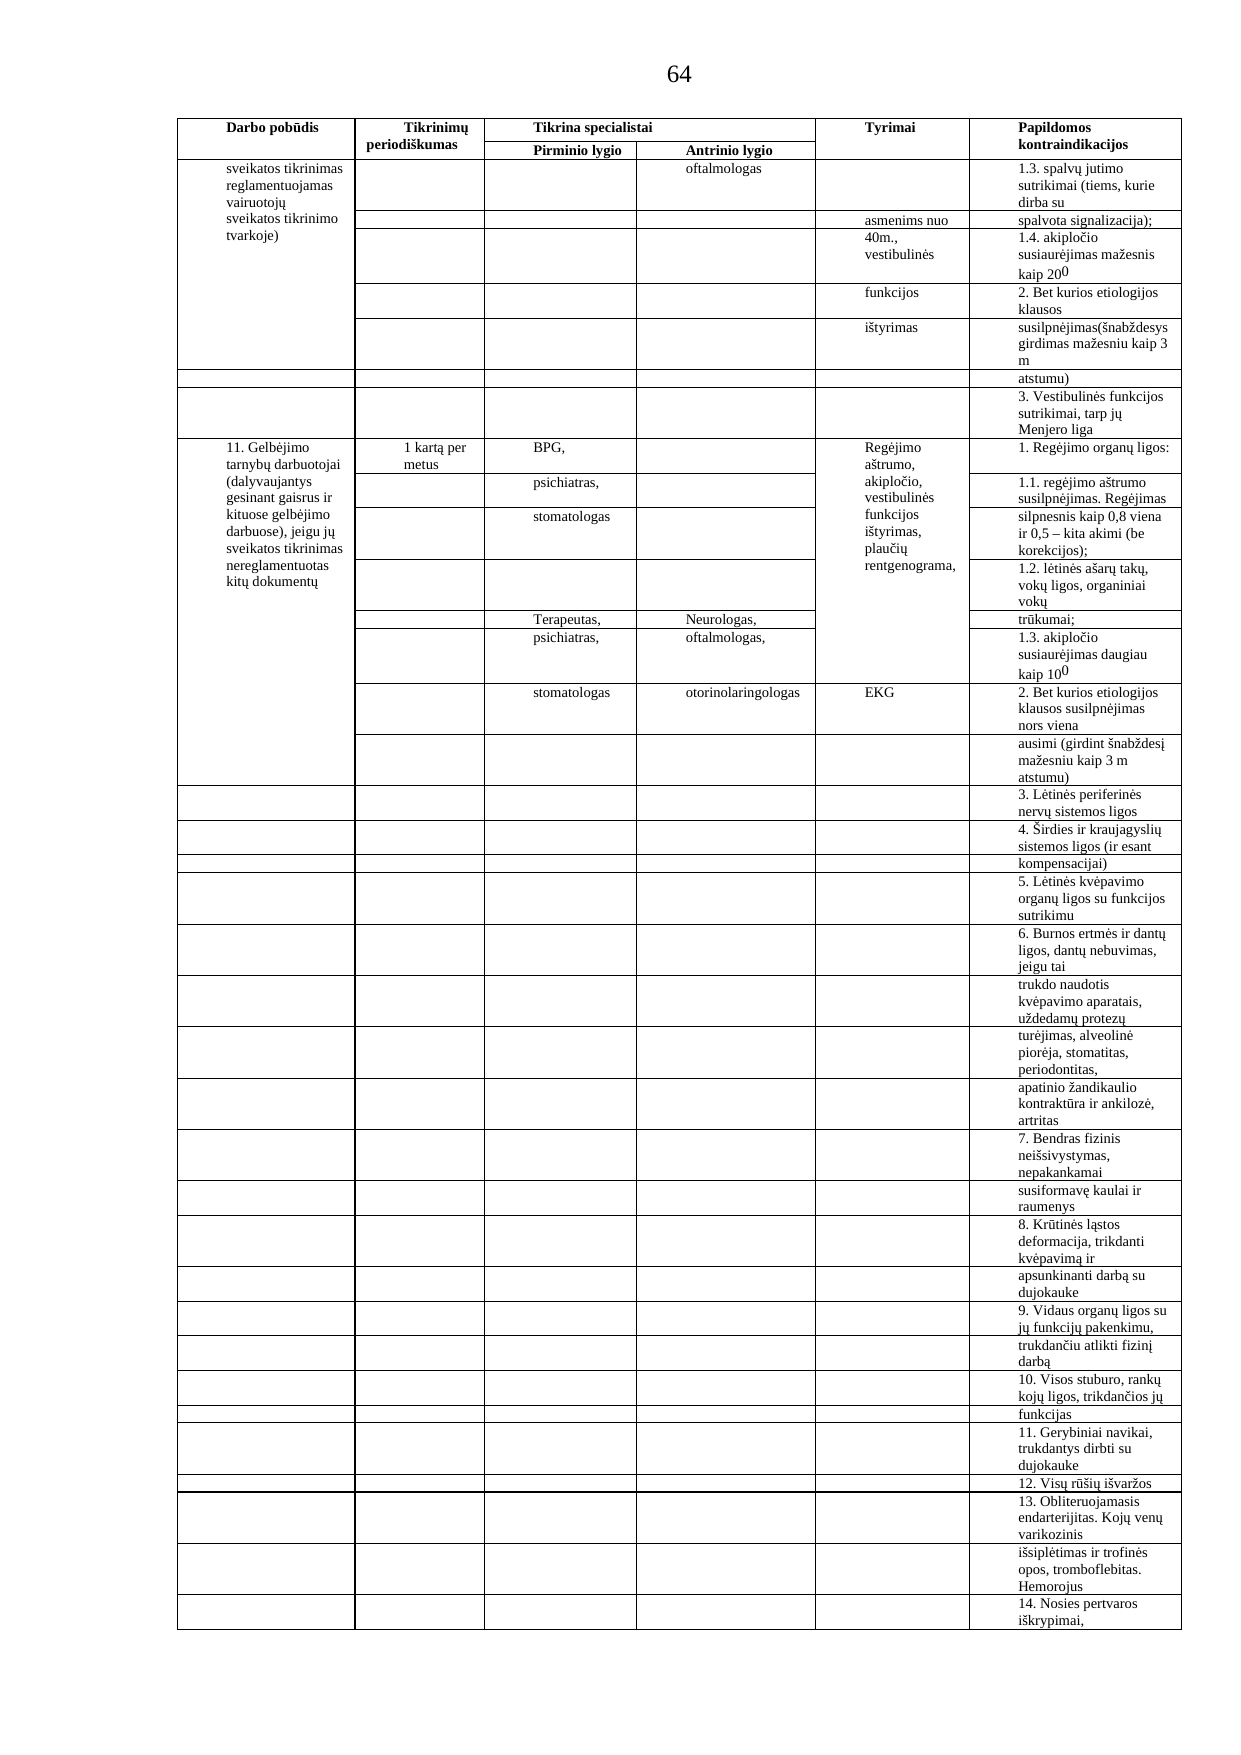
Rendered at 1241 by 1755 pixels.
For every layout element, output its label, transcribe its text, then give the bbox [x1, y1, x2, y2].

table_cell [356, 976, 484, 1026]
table_cell [178, 1371, 354, 1404]
table_cell [178, 1302, 354, 1335]
table_cell kompensacijai) [970, 855, 1181, 872]
table_cell [485, 1423, 636, 1474]
table_cell trūkumai; [970, 611, 1181, 628]
table_cell 1.3. spalvų jutimo sutrikimai (tiems, kurie dirba su [970, 160, 1181, 210]
table_cell [816, 1336, 969, 1370]
table_cell [816, 388, 969, 438]
table_cell [178, 976, 354, 1026]
table_cell [485, 735, 636, 785]
table_cell 9. Vidaus organų ligos su jų funkcijų pakenkimu, [970, 1302, 1181, 1335]
table_cell [178, 388, 354, 438]
table_cell ausimi (girdint šnabždesį mažesniu kaip 3 m atstumu) [970, 735, 1181, 785]
table_cell [356, 229, 484, 283]
table_cell [485, 1336, 636, 1370]
table_cell psichiatras, [485, 474, 636, 507]
table_cell 6. Burnos ertmės ir dantų ligos, dantų nebuvimas, jeigu tai [970, 925, 1181, 975]
table_cell [485, 370, 636, 387]
table_cell ištyrimas [816, 319, 969, 369]
table_cell [356, 611, 484, 628]
table_cell stomatologas [485, 684, 636, 734]
table_cell 7. Bendras fizinis neišsivystymas, nepakankamai [970, 1130, 1181, 1180]
table_cell funkcijos [816, 284, 969, 317]
table_cell [816, 1475, 969, 1491]
table_cell [637, 1267, 815, 1301]
table_cell [485, 873, 636, 923]
table_cell 1. Regėjimo organų ligos: [970, 439, 1181, 472]
table_cell [356, 1336, 484, 1370]
table_cell [637, 370, 815, 387]
table_cell [178, 786, 354, 820]
table_cell [637, 1302, 815, 1335]
table_cell 5. Lėtinės kvėpavimo organų ligos su funkcijos sutrikimu [970, 873, 1181, 923]
table_cell 2. Bet kurios etiologijos klausos susilpnėjimas nors viena [970, 684, 1181, 734]
table_cell [356, 1027, 484, 1077]
table_cell [816, 1267, 969, 1301]
table_cell [637, 925, 815, 975]
table_cell [816, 821, 969, 854]
table_cell 13. Obliteruojamasis endarterijitas. Kojų venų varikozinis [970, 1493, 1181, 1543]
table_cell [485, 1181, 636, 1215]
table_cell [485, 1595, 636, 1629]
table_cell [485, 1371, 636, 1404]
table_cell [356, 160, 484, 210]
table_header Tikrina specialistai [485, 119, 815, 141]
table_cell [356, 629, 484, 682]
table_cell [356, 1216, 484, 1266]
table_cell [356, 211, 484, 228]
table_cell funkcijas [970, 1406, 1181, 1422]
table_cell [356, 1181, 484, 1215]
table_cell oftalmologas [637, 160, 815, 210]
table_cell [485, 160, 636, 210]
table_cell [637, 560, 815, 610]
table_cell [485, 284, 636, 317]
table_cell [816, 855, 969, 872]
table_cell trukdančiu atlikti fizinį darbą [970, 1336, 1181, 1370]
table_cell [637, 821, 815, 854]
table_cell [637, 1423, 815, 1474]
table_cell [356, 925, 484, 975]
table_cell [356, 1406, 484, 1422]
table_cell [356, 319, 484, 369]
table_cell spalvota signalizacija); [970, 211, 1181, 228]
table_cell 1.1. regėjimo aštrumo susilpnėjimas. Regėjimas [970, 474, 1181, 507]
table_cell [816, 1130, 969, 1180]
table_cell apatinio žandikaulio kontraktūra ir ankilozė, artritas [970, 1079, 1181, 1129]
table_cell [637, 284, 815, 317]
table_cell [485, 1079, 636, 1129]
table_cell [485, 1216, 636, 1266]
table_cell [816, 1181, 969, 1215]
table_cell stomatologas [485, 508, 636, 558]
table_header Papildomos kontraindikacijos [970, 119, 1181, 159]
table_cell [816, 1423, 969, 1474]
table_cell [485, 1544, 636, 1594]
table_cell [637, 211, 815, 228]
table_cell [356, 474, 484, 507]
table_cell [637, 855, 815, 872]
table_cell silpnesnis kaip 0,8 viena ir 0,5 – kita akimi (be korekcijos); [970, 508, 1181, 558]
table_cell [637, 1406, 815, 1422]
table_cell [485, 1302, 636, 1335]
table_cell trukdo naudotis kvėpavimo aparatais, uždedamų protezų [970, 976, 1181, 1026]
table_cell asmenims nuo [816, 211, 969, 228]
table_cell [816, 1027, 969, 1077]
table_cell [485, 560, 636, 610]
table_cell turėjimas, alveolinė piorėja, stomatitas, periodontitas, [970, 1027, 1181, 1077]
table_cell [485, 388, 636, 438]
table_cell [485, 229, 636, 283]
table_cell [485, 855, 636, 872]
table_cell [637, 508, 815, 558]
table_cell [485, 976, 636, 1026]
table_cell [356, 735, 484, 785]
table_cell [178, 925, 354, 975]
table_cell [816, 1406, 969, 1422]
table_cell [816, 925, 969, 975]
table_cell [178, 1130, 354, 1180]
table_cell 1.4. akipločio susiaurėjimas mažesnis kaip 200 [970, 229, 1181, 283]
table_cell [637, 229, 815, 283]
table_cell 14. Nosies pertvaros iškrypimai, [970, 1595, 1181, 1629]
table_cell [816, 1371, 969, 1404]
table_cell [485, 1475, 636, 1491]
table_cell [356, 1595, 484, 1629]
table_cell [485, 1493, 636, 1543]
table_cell 10. Visos stuburo, rankų kojų ligos, trikdančios jų [970, 1371, 1181, 1404]
table_cell [816, 1595, 969, 1629]
table_cell [816, 1544, 969, 1594]
table_cell [637, 1027, 815, 1077]
table_cell 3. Vestibulinės funkcijos sutrikimai, tarp jų Menjero liga [970, 388, 1181, 438]
table_cell susiformavę kaulai ir raumenys [970, 1181, 1181, 1215]
table_cell oftalmologas, [637, 629, 815, 682]
table_cell [485, 925, 636, 975]
table_cell [637, 1595, 815, 1629]
table_cell [485, 786, 636, 820]
table_cell [178, 821, 354, 854]
table_cell [178, 1079, 354, 1129]
table_cell Terapeutas, [485, 611, 636, 628]
table_cell otorinolaringologas [637, 684, 815, 734]
table_cell [485, 1027, 636, 1077]
table_header Darbo pobūdis [178, 119, 354, 159]
table_header Tyrimai [816, 119, 969, 159]
table_cell psichiatras, [485, 629, 636, 682]
table_cell [637, 319, 815, 369]
table_cell [356, 1475, 484, 1491]
table_cell [356, 1423, 484, 1474]
table_cell [637, 976, 815, 1026]
table_cell [816, 735, 969, 785]
table_cell [178, 1475, 354, 1491]
table_cell [356, 1079, 484, 1129]
table_cell [637, 1130, 815, 1180]
table_cell [178, 1267, 354, 1301]
table_cell 1.3. akipločio susiaurėjimas daugiau kaip 100 [970, 629, 1181, 682]
table_cell [356, 873, 484, 923]
table_cell [816, 873, 969, 923]
table_cell apsunkinanti darbą su dujokauke [970, 1267, 1181, 1301]
table_cell [356, 684, 484, 734]
table_cell [178, 1595, 354, 1629]
table_cell [637, 1544, 815, 1594]
table_cell [356, 388, 484, 438]
table_cell [178, 1181, 354, 1215]
table_cell [356, 1371, 484, 1404]
table_cell [178, 1423, 354, 1474]
table_cell [816, 160, 969, 210]
table_cell [485, 211, 636, 228]
table_header Tikrinimų periodiškumas [356, 119, 484, 159]
table_cell [816, 1493, 969, 1543]
table_cell Regėjimo aštrumo, akipločio, vestibulinės funkcijos ištyrimas, plaučių rentgenograma, [816, 439, 969, 682]
table_cell [816, 786, 969, 820]
table_cell [356, 786, 484, 820]
table_cell Neurologas, [637, 611, 815, 628]
table_cell [816, 1079, 969, 1129]
table_cell [178, 1216, 354, 1266]
table_cell 11. Gelbėjimo tarnybų darbuotojai (dalyvaujantys gesinant gaisrus ir kituose gelbėjimo darbuose), jeigu jų sveikatos tikrinimas nereglamentuotas kitų dokumentų [178, 439, 354, 785]
table_cell atstumu) [970, 370, 1181, 387]
table_cell [485, 319, 636, 369]
table_cell [637, 735, 815, 785]
table_cell [816, 1302, 969, 1335]
table_cell [816, 370, 969, 387]
table_cell [178, 370, 354, 387]
table_cell 4. Širdies ir kraujagyslių sistemos ligos (ir esant [970, 821, 1181, 854]
table_cell 1 kartą per metus [356, 439, 484, 472]
table_cell [356, 370, 484, 387]
table_cell [816, 1216, 969, 1266]
table_cell EKG [816, 684, 969, 734]
table_cell [637, 1475, 815, 1491]
table_cell [356, 284, 484, 317]
table_cell [637, 388, 815, 438]
table_cell [356, 508, 484, 558]
table_cell BPG, [485, 439, 636, 472]
table_cell [637, 1493, 815, 1543]
table_cell Antrinio lygio [637, 142, 815, 159]
table_cell [485, 1406, 636, 1422]
table_cell [178, 873, 354, 923]
table_cell [485, 1130, 636, 1180]
table_cell [637, 1371, 815, 1404]
table_cell išsiplėtimas ir trofinės opos, tromboflebitas. Hemorojus [970, 1544, 1181, 1594]
table_cell [637, 439, 815, 472]
table_cell [356, 1130, 484, 1180]
table_cell [356, 821, 484, 854]
table_cell [178, 1027, 354, 1077]
table_cell [637, 1079, 815, 1129]
table_cell [485, 821, 636, 854]
table_cell [356, 1302, 484, 1335]
table_cell [637, 474, 815, 507]
table_cell susilpnėjimas(šnabždesys girdimas mažesniu kaip 3 m [970, 319, 1181, 369]
table_cell [356, 1544, 484, 1594]
table_cell sveikatos tikrinimas reglamentuojamas vairuotojų sveikatos tikrinimo tvarkoje) [178, 160, 354, 369]
table_cell [178, 1544, 354, 1594]
table_cell 1.2. lėtinės ašarų takų, vokų ligos, organiniai vokų [970, 560, 1181, 610]
table_cell [637, 786, 815, 820]
table_cell Pirminio lygio [485, 142, 636, 159]
table_cell [178, 1336, 354, 1370]
table_cell [356, 1267, 484, 1301]
table_cell 8. Krūtinės ląstos deformacija, trikdanti kvėpavimą ir [970, 1216, 1181, 1266]
table_cell 40m., vestibulinės [816, 229, 969, 283]
table_cell [356, 560, 484, 610]
table_cell [637, 1336, 815, 1370]
table_cell [178, 855, 354, 872]
table_cell [816, 976, 969, 1026]
table_cell [637, 873, 815, 923]
table_cell [178, 1406, 354, 1422]
table_cell 2. Bet kurios etiologijos klausos [970, 284, 1181, 317]
table_cell 12. Visų rūšių išvaržos [970, 1475, 1181, 1491]
table_cell [637, 1181, 815, 1215]
table_cell [485, 1267, 636, 1301]
table_cell [637, 1216, 815, 1266]
table_cell 3. Lėtinės periferinės nervų sistemos ligos [970, 786, 1181, 820]
table_cell [178, 1493, 354, 1543]
table_cell 11. Gerybiniai navikai, trukdantys dirbti su dujokauke [970, 1423, 1181, 1474]
table_cell [356, 1493, 484, 1543]
table_cell [356, 855, 484, 872]
